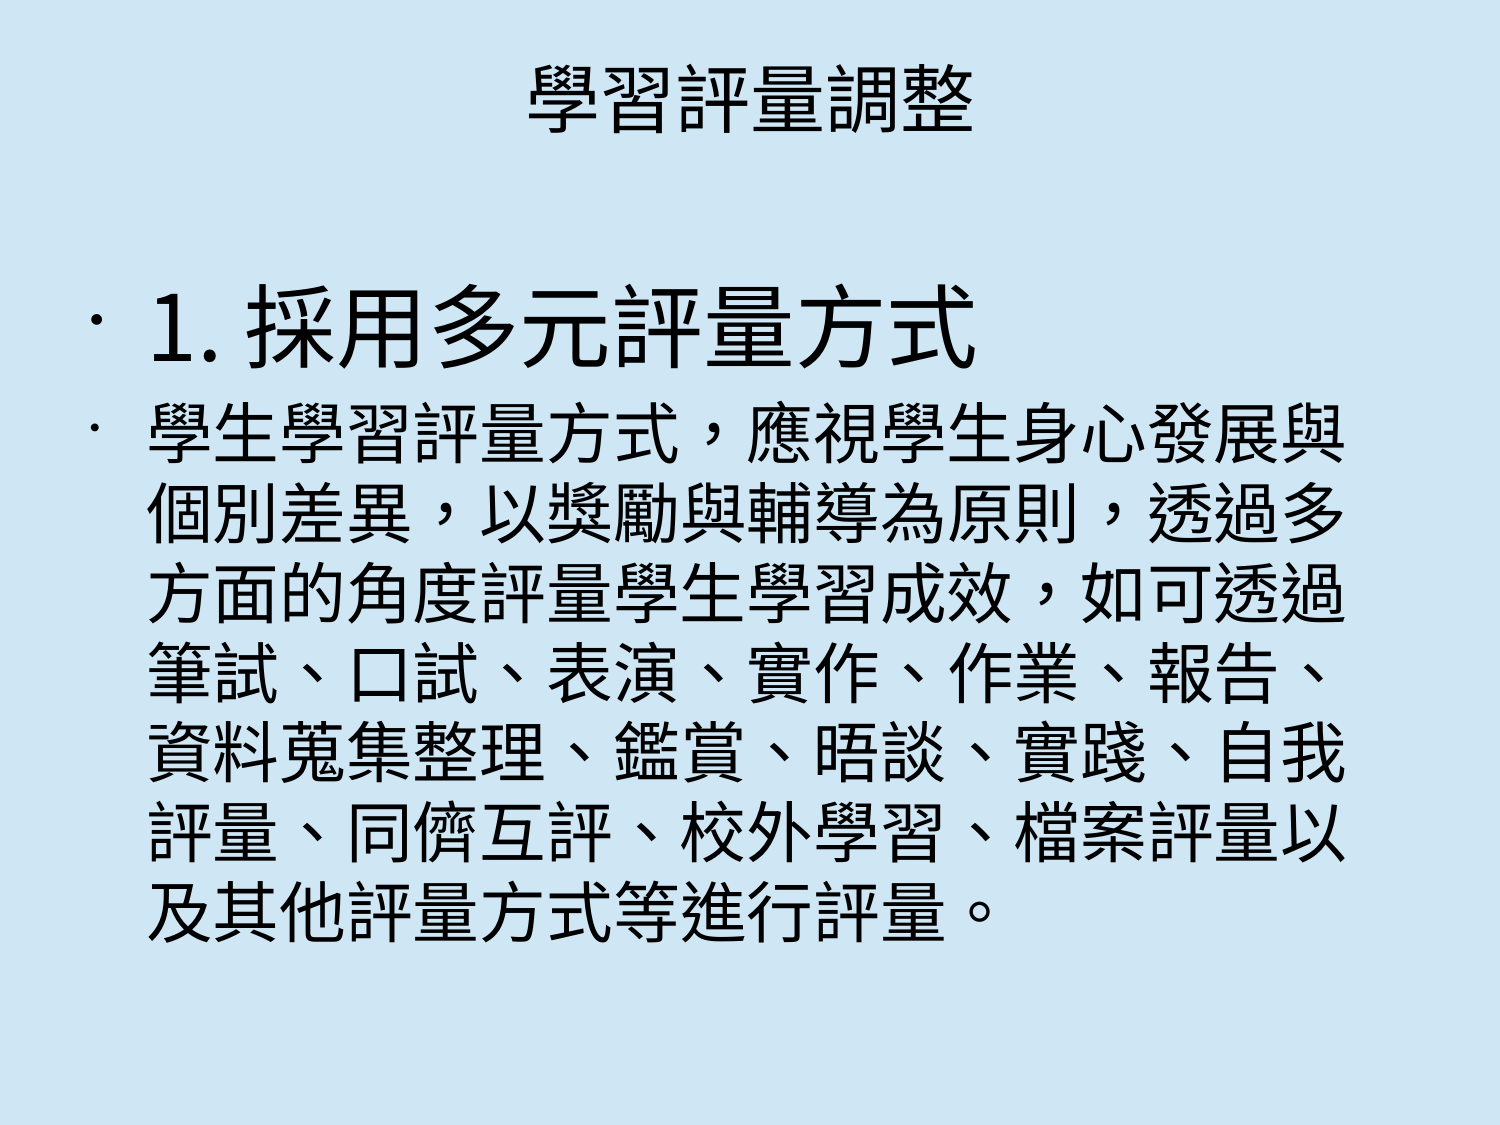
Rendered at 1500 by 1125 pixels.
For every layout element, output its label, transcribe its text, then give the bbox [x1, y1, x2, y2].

title 學習評量調整 [75, 45, 1425, 233]
list 1.採用多元評量方式 學生學習評量方式，應視學生身心發展與個別差異，以獎勵與輔導為原則，透過多方面的角度評量學生學習成效，如可透過筆試、口試、表演、實作、作業、報告、資料蒐集整理、鑑賞、晤談、實踐、自我評量、同儕互評、校外學習、檔案評量以及其他評量方式等進行評量。 [75, 262, 1425, 1005]
